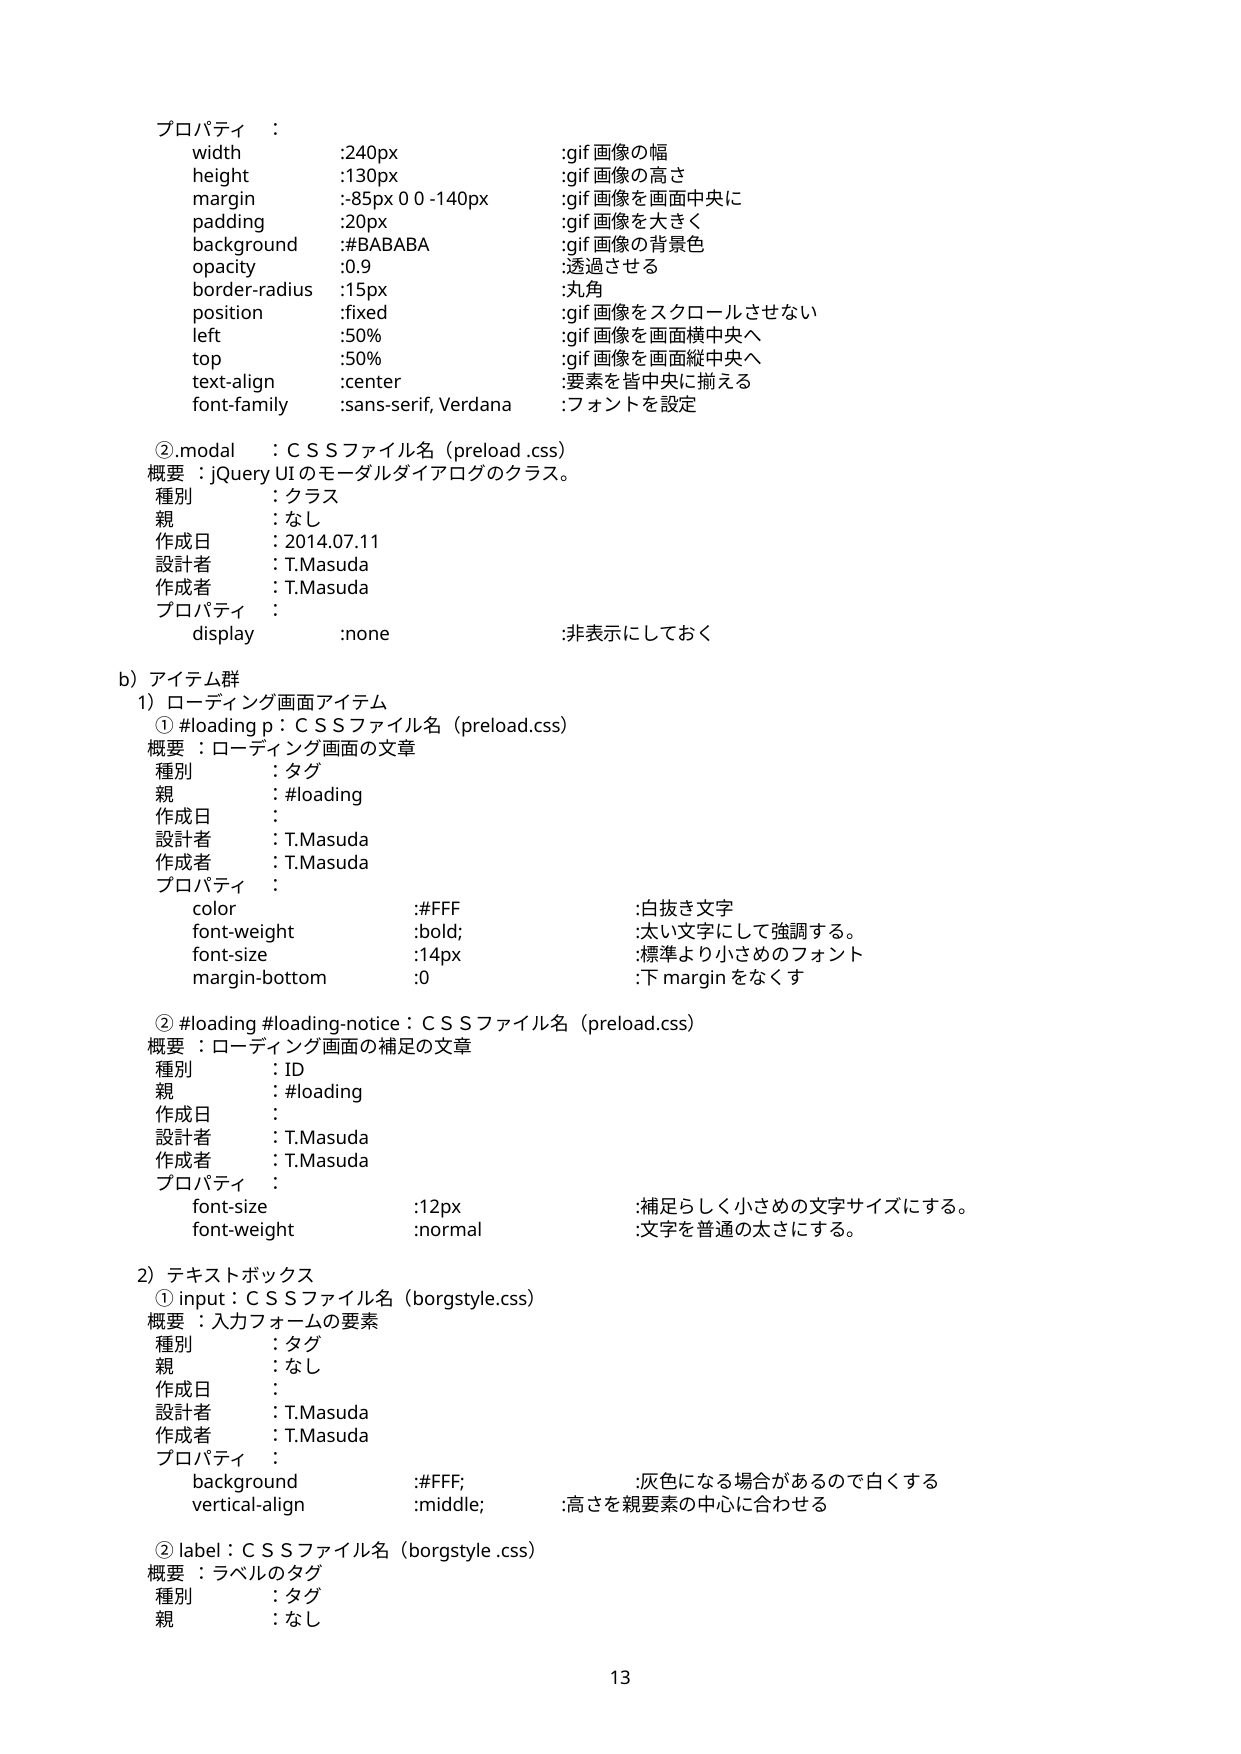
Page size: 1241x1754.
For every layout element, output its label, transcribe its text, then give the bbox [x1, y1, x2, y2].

text ① input：ＣＳＳファイル名（borgstyle.css） [118, 1287, 1122, 1310]
text width :240px :gif画像の幅 [118, 141, 1122, 164]
text 種別 ：タグ [118, 1585, 1122, 1608]
text top :50% :gif画像を画面縦中央へ [118, 347, 1122, 370]
text ② label：ＣＳＳファイル名（borgstyle .css） [118, 1539, 1122, 1562]
text b）アイテム群 [118, 668, 1122, 691]
text 概要 ：入力フォームの要素 [118, 1310, 1122, 1333]
text ① #loading p：ＣＳＳファイル名（preload.css） [118, 714, 1122, 737]
text position :fixed :gif画像をスクロールさせない [118, 301, 1122, 324]
text ②.modal ：ＣＳＳファイル名（preload .css） [118, 439, 1122, 462]
text color :#FFF :白抜き文字 [118, 897, 1122, 920]
text font-size :12px :補足らしく小さめの文字サイズにする。 [118, 1195, 1122, 1218]
text padding :20px :gif画像を大きく [118, 210, 1122, 233]
text 親 ：なし [118, 1356, 1122, 1378]
text 作成者 ：T.Masuda [118, 1149, 1122, 1172]
text 概要 ：ローディング画面の補足の文章 [118, 1035, 1122, 1058]
text 作成日 ： [118, 1378, 1122, 1401]
text display :none :非表示にしておく [118, 622, 1122, 645]
text left :50% :gif画像を画面横中央へ [118, 324, 1122, 347]
text プロパティ ： [118, 1447, 1122, 1470]
text margin-bottom :0 :下marginをなくす [118, 966, 1122, 989]
text 2）テキストボックス [118, 1264, 1122, 1287]
text 概要 ：ラベルのタグ [118, 1562, 1122, 1585]
text opacity :0.9 :透過させる [118, 256, 1122, 278]
text 設計者 ：T.Masuda [118, 553, 1122, 576]
text 概要 ：ローディング画面の文章 [118, 737, 1122, 760]
text 親 ：#loading [118, 783, 1122, 806]
text font-size :14px :標準より小さめのフォント [118, 943, 1122, 966]
text 作成日 ：2014.07.11 [118, 531, 1122, 553]
text 種別 ：クラス [118, 485, 1122, 508]
text プロパティ ： [118, 599, 1122, 622]
text 種別 ：ID [118, 1058, 1122, 1081]
text background :#FFF; :灰色になる場合があるので白くする [118, 1470, 1122, 1493]
text 親 ：#loading [118, 1081, 1122, 1103]
text margin :-85px 0 0 -140px :gif画像を画面中央に [118, 187, 1122, 210]
text font-family :sans-serif, Verdana :フォントを設定 [118, 393, 1122, 416]
text 作成者 ：T.Masuda [118, 576, 1122, 599]
text height :130px :gif画像の高さ [118, 164, 1122, 187]
text vertical-align :middle; :高さを親要素の中心に合わせる [118, 1493, 1122, 1516]
text 種別 ：タグ [118, 1333, 1122, 1356]
text 1）ローディング画面アイテム [118, 691, 1122, 714]
text 作成者 ：T.Masuda [118, 1424, 1122, 1447]
text 親 ：なし [118, 508, 1122, 531]
text background :#BABABA :gif画像の背景色 [118, 233, 1122, 256]
text 設計者 ：T.Masuda [118, 1401, 1122, 1424]
text text-align :center :要素を皆中央に揃える [118, 370, 1122, 393]
text 設計者 ：T.Masuda [118, 1126, 1122, 1149]
text 設計者 ：T.Masuda [118, 828, 1122, 851]
text font-weight :normal :文字を普通の太さにする。 [118, 1218, 1122, 1241]
text 作成日 ： [118, 1103, 1122, 1126]
text プロパティ ： [118, 1172, 1122, 1195]
text プロパティ ： [118, 874, 1122, 897]
text 概要 ：jQuery UIのモーダルダイアログのクラス。 [118, 462, 1122, 485]
text border-radius :15px :丸角 [118, 278, 1122, 301]
text 種別 ：タグ [118, 760, 1122, 783]
text ② #loading #loading-notice：ＣＳＳファイル名（preload.css） [118, 1012, 1122, 1035]
text 作成者 ：T.Masuda [118, 851, 1122, 874]
text 親 ：なし [118, 1608, 1122, 1631]
text 作成日 ： [118, 806, 1122, 828]
text font-weight :bold; :太い文字にして強調する。 [118, 920, 1122, 943]
text プロパティ ： [118, 118, 1122, 141]
